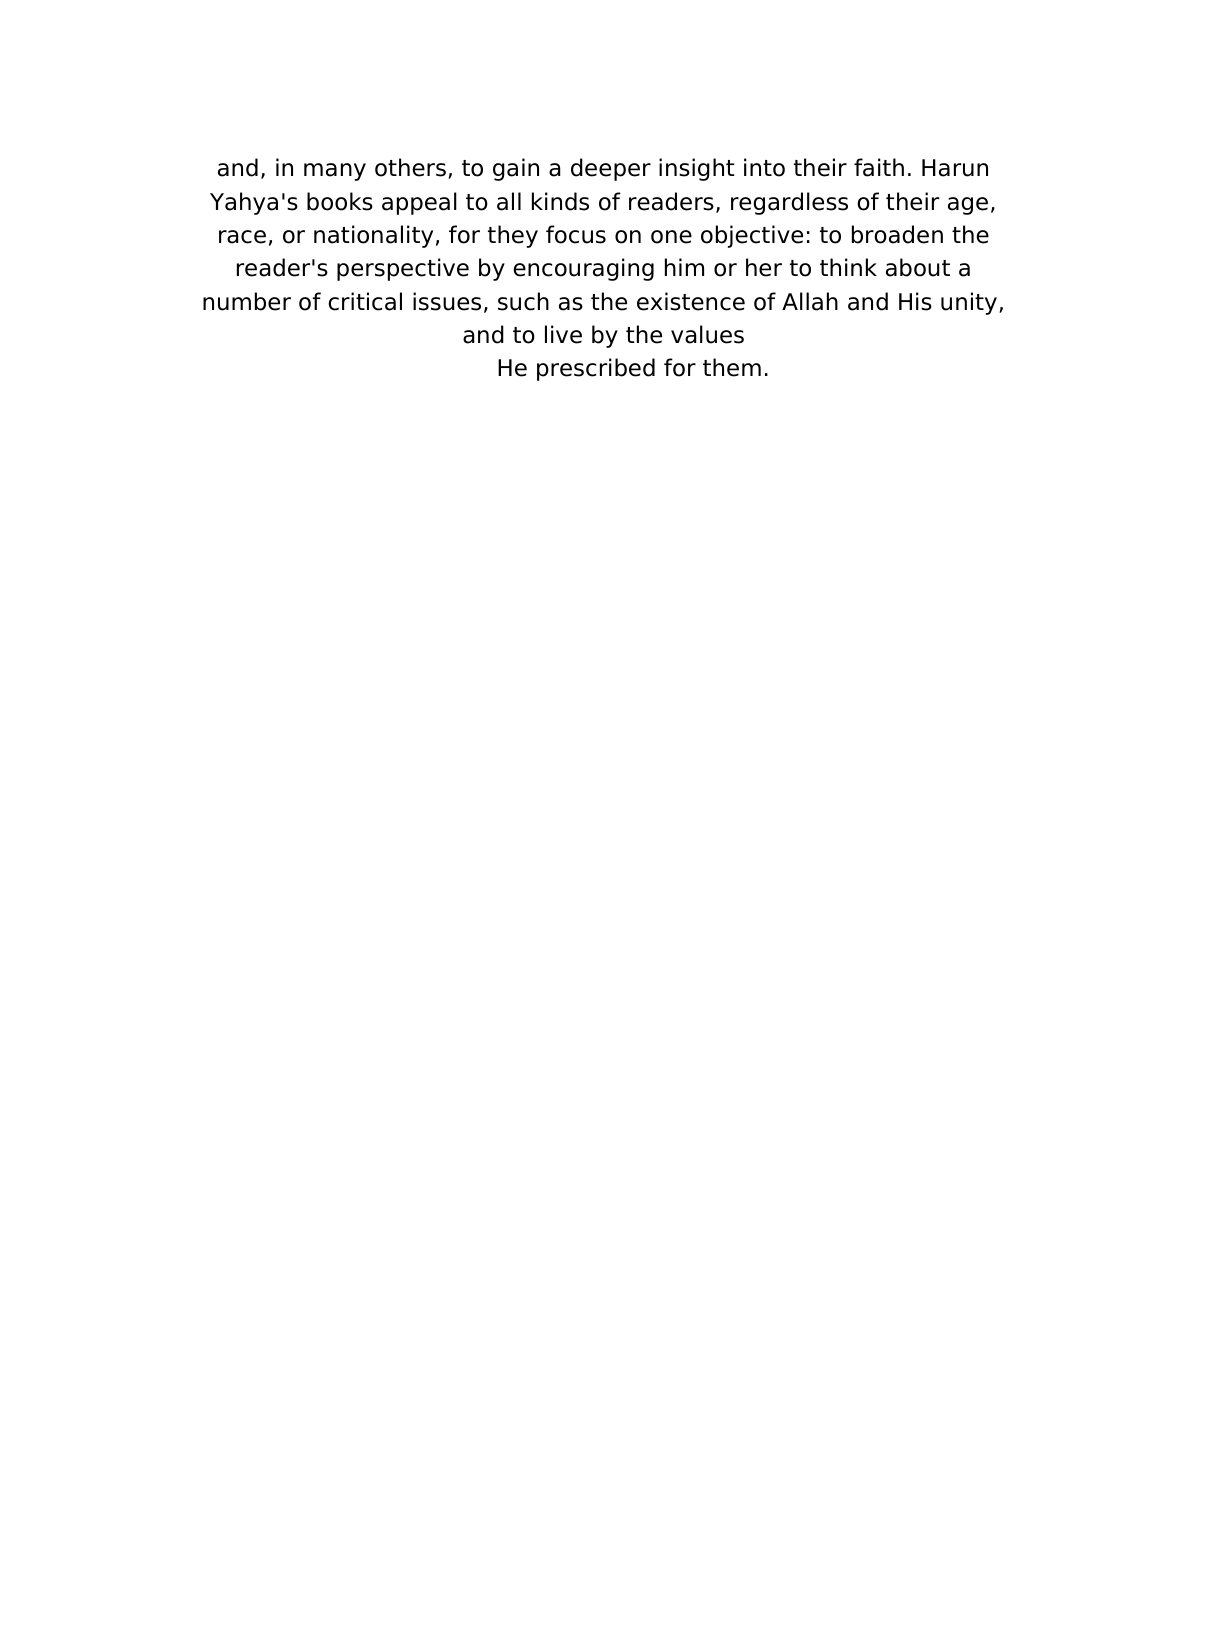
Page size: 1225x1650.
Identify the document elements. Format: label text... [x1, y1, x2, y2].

text He prescribed for them. [187, 350, 1020, 383]
text and, in many others, to gain a deeper insight into their faith. Harun Yahya's books appeal to all kinds of readers, regardless of their age, race, or nationality, for they focus on one objective: to broaden the reader's perspective by encouraging him or her to think about a number of critical issues, such as the existence of Allah and His unity, and to live by the values [187, 150, 1020, 350]
